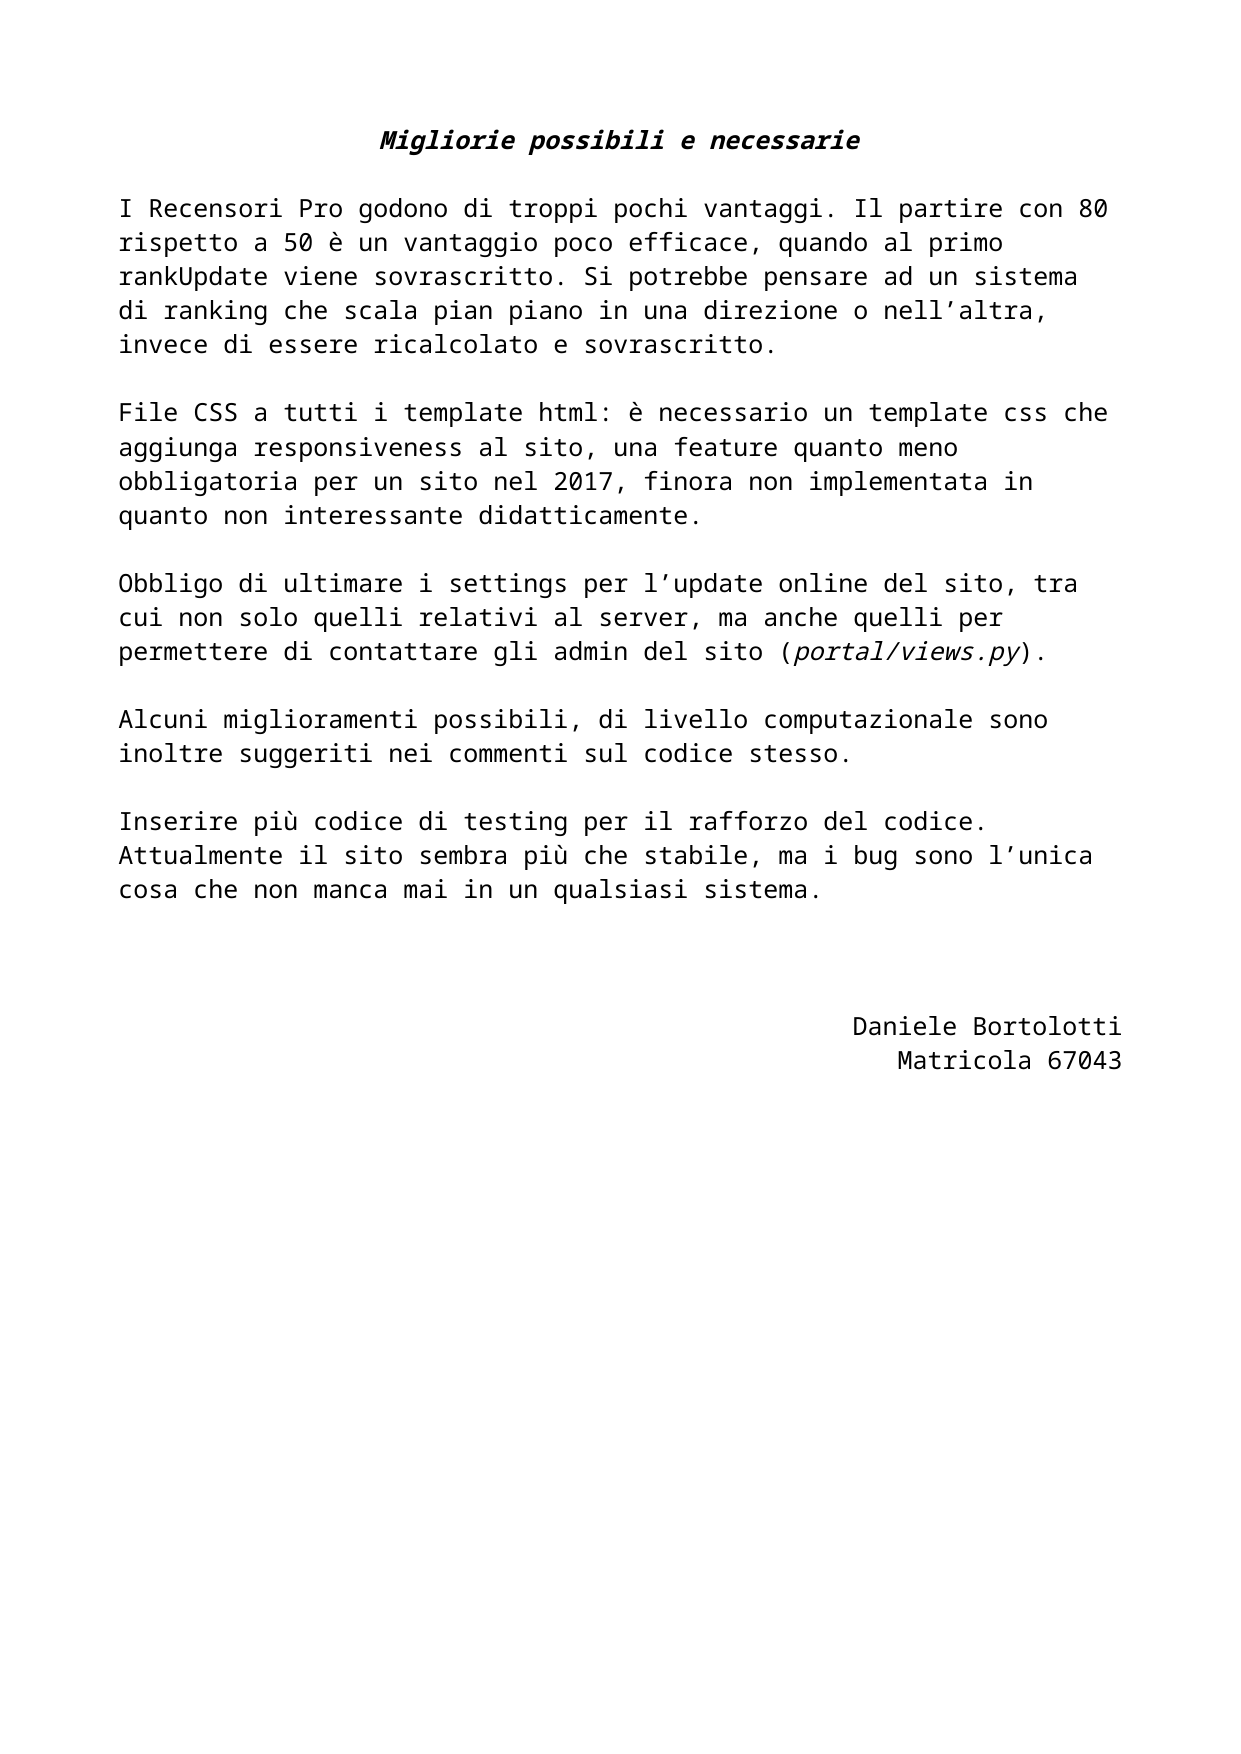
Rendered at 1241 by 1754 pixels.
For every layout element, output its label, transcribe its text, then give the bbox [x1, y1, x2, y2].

text Alcuni miglioramenti possibili, di livello computazionale sono inoltre suggeriti nei commenti sul codice stesso. [118, 702, 1122, 770]
text Obbligo di ultimare i settings per l’update online del sito, tra cui non solo quelli relativi al server, ma anche quelli per permettere di contattare gli admin del sito (portal/views.py). [118, 565, 1122, 668]
text I Recensori Pro godono di troppi pochi vantaggi. Il partire con 80 rispetto a 50 è un vantaggio poco efficace, quando al primo rankUpdate viene sovrascritto. Si potrebbe pensare ad un sistema di ranking che scala pian piano in una direzione o nell’altra, invece di essere ricalcolato e sovrascritto. [118, 191, 1122, 361]
text Daniele Bortolotti [118, 1008, 1122, 1042]
text File CSS a tutti i template html: è necessario un template css che aggiunga responsiveness al sito, una feature quanto meno obbligatoria per un sito nel 2017, finora non implementata in quanto non interessante didatticamente. [118, 395, 1122, 531]
text Migliorie possibili e necessarie [118, 123, 1122, 157]
text Inserire più codice di testing per il rafforzo del codice. Attualmente il sito sembra più che stabile, ma i bug sono l’unica cosa che non manca mai in un qualsiasi sistema. [118, 804, 1122, 906]
text Matricola 67043 [118, 1042, 1122, 1076]
